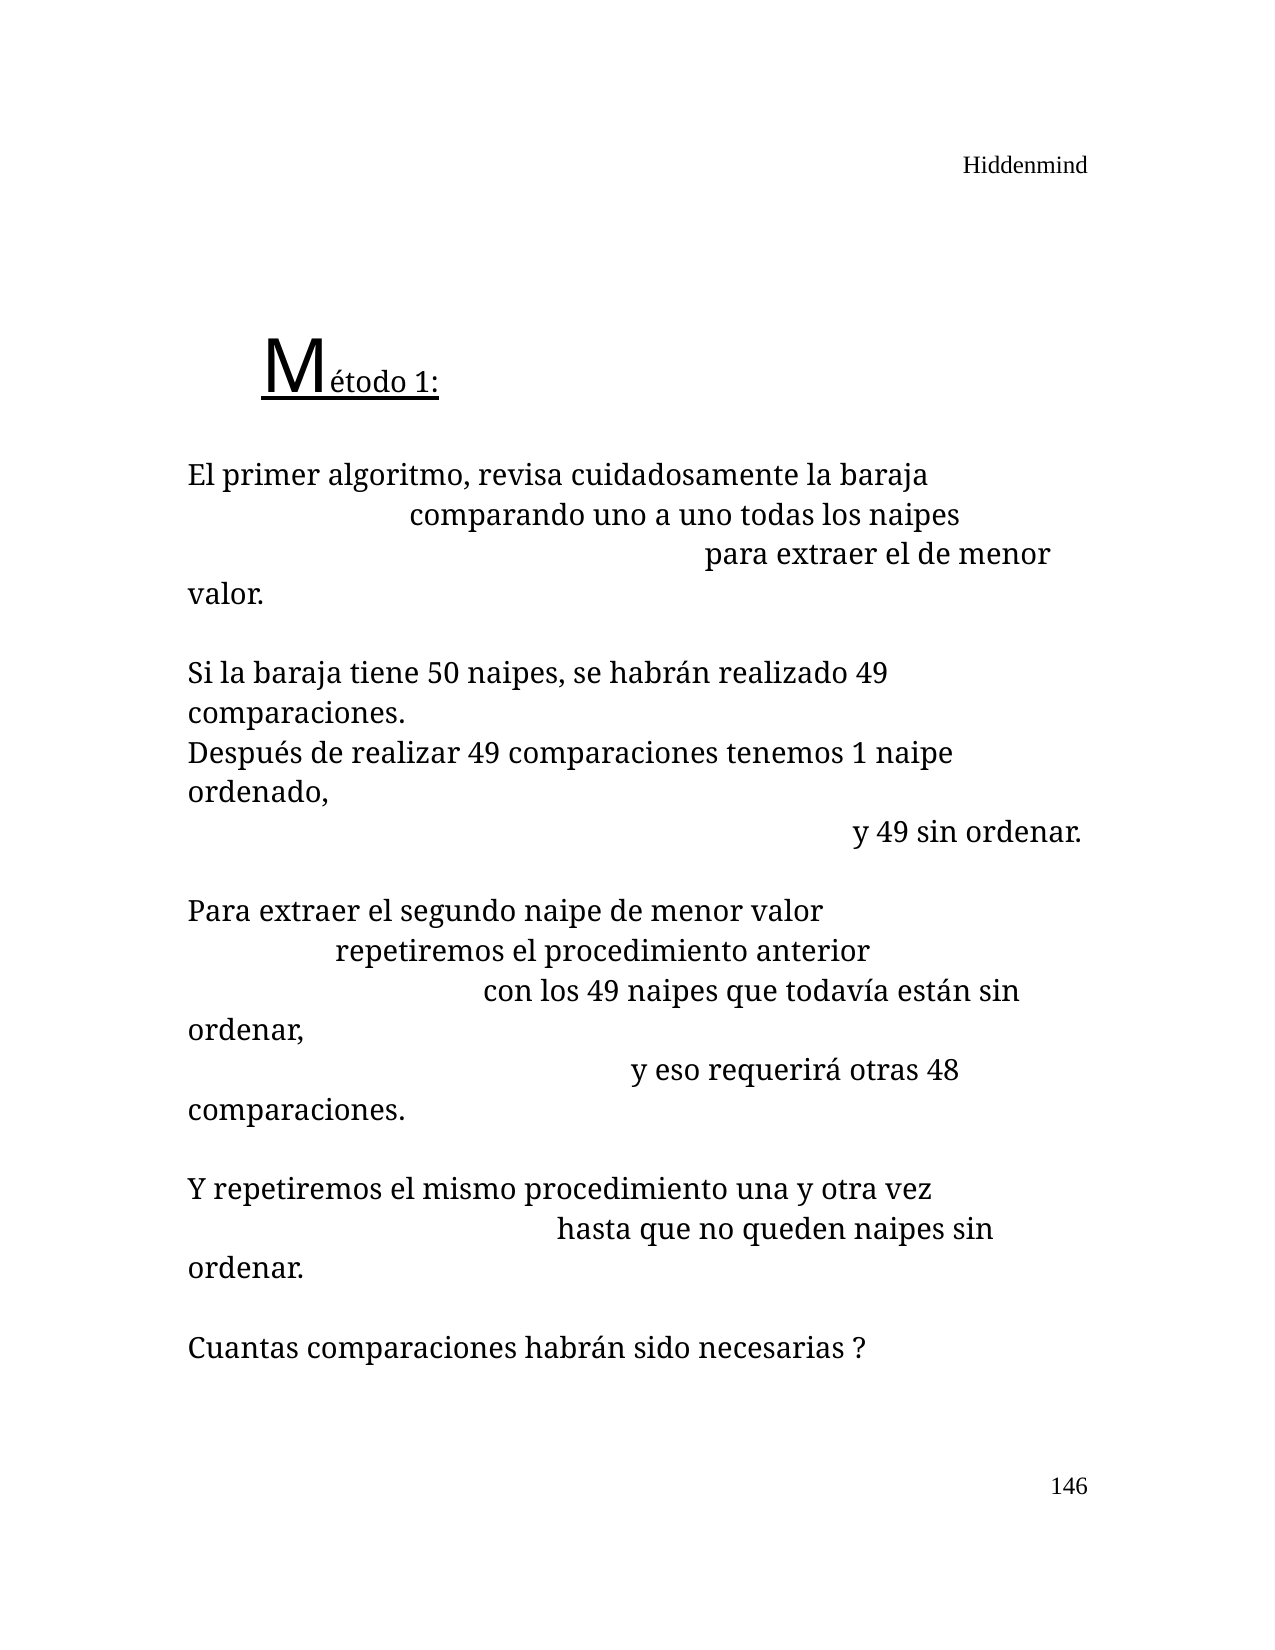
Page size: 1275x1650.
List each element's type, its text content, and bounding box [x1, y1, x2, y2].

text Si la baraja tiene 50 naipes, se habrán realizado 49 comparaciones. [187, 652, 1087, 732]
text comparando uno a uno todas los naipes [187, 494, 1087, 533]
text y eso requerirá otras 48 comparaciones. [187, 1049, 1087, 1129]
text Para extraer el segundo naipe de menor valor [187, 891, 1087, 930]
text hasta que no queden naipes sin ordenar. [187, 1208, 1087, 1287]
text Y repetiremos el mismo procedimiento una y otra vez [187, 1168, 1087, 1208]
text con los 49 naipes que todavía están sin ordenar, [187, 970, 1087, 1049]
text Después de realizar 49 comparaciones tenemos 1 naipe ordenado, [187, 732, 1087, 811]
text Método 1: [187, 312, 1087, 414]
text El primer algoritmo, revisa cuidadosamente la baraja [187, 454, 1087, 494]
text repetiremos el procedimiento anterior [187, 930, 1087, 970]
text Cuantas comparaciones habrán sido necesarias ? [187, 1327, 1087, 1367]
text para extraer el de menor valor. [187, 533, 1087, 613]
text y 49 sin ordenar. [187, 811, 1087, 851]
